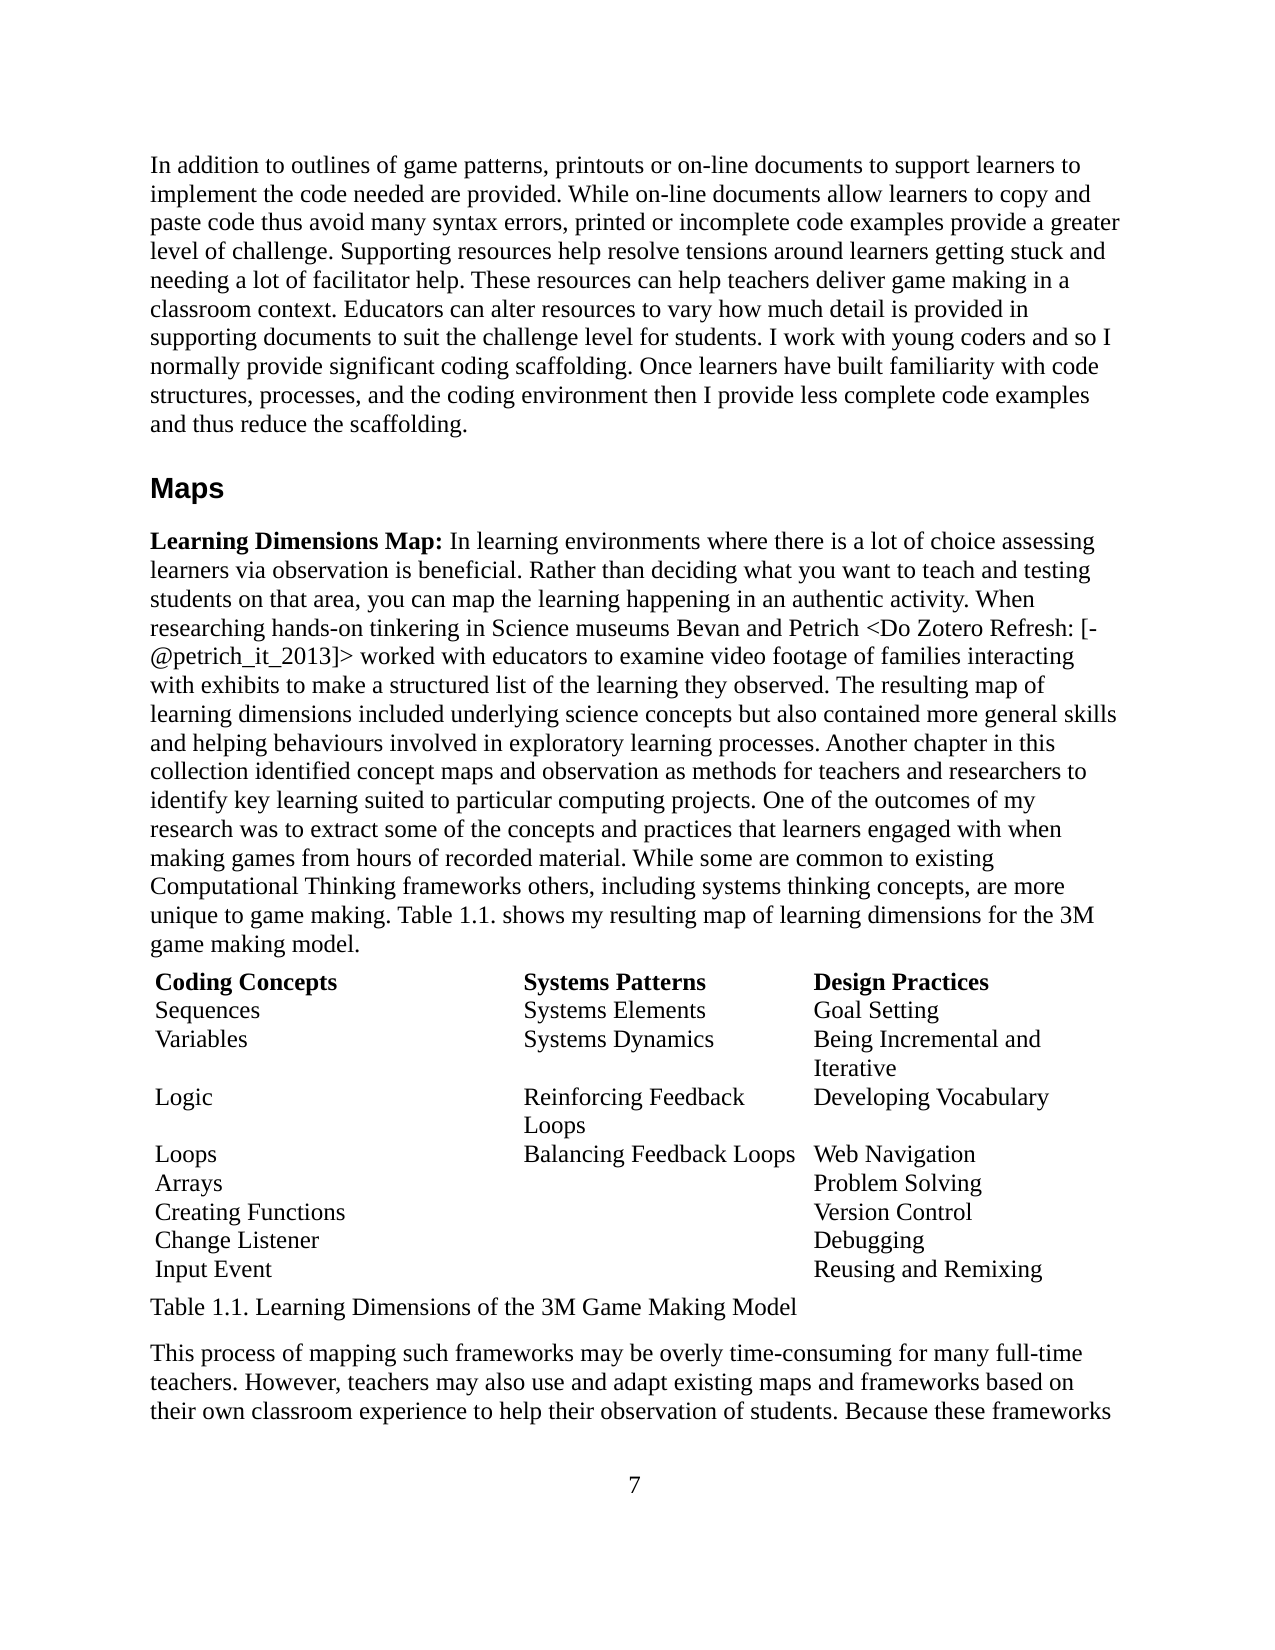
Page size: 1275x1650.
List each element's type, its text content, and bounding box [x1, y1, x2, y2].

table_cell Balancing Feedback Loops [519, 1139, 809, 1168]
table_cell [519, 1197, 809, 1225]
table_cell Logic [150, 1082, 519, 1139]
table_cell Sequences [150, 995, 519, 1024]
subtitle Maps [150, 471, 1125, 505]
table_cell Loops [150, 1139, 519, 1168]
table_cell Reusing and Remixing [809, 1254, 1125, 1283]
table_cell Being Incremental and Iterative [809, 1024, 1125, 1082]
table_cell Change Listener [150, 1225, 519, 1254]
table_cell Reinforcing Feedback Loops [519, 1082, 809, 1139]
text This process of mapping such frameworks may be overly time-consuming for many full-time teachers. However, teachers may also use and adapt existing maps and frameworks based on their own classroom experience to help their observation of students. Because these frameworks [150, 1338, 1125, 1425]
table_cell [519, 1225, 809, 1254]
table_cell Version Control [809, 1197, 1125, 1225]
table_cell Variables [150, 1024, 519, 1082]
table_cell Developing Vocabulary [809, 1082, 1125, 1139]
table_header Systems Patterns [519, 967, 809, 995]
table_header Design Practices [809, 967, 1125, 995]
table_cell Problem Solving [809, 1168, 1125, 1197]
table_cell Arrays [150, 1168, 519, 1197]
table_cell Input Event [150, 1254, 519, 1283]
table_cell Systems Elements [519, 995, 809, 1024]
table_cell Debugging [809, 1225, 1125, 1254]
table_cell [519, 1168, 809, 1197]
table_cell Web Navigation [809, 1139, 1125, 1168]
text Learning Dimensions Map: In learning environments where there is a lot of choice assessing learners via observation is beneficial. Rather than deciding what you want to teach and testing students on that area, you can map the learning happening in an authentic activity. When researching hands-on tinkering in Science museums Bevan and Petrich <Do Zotero Refresh: [-@petrich_it_2013]> worked with educators to examine video footage of families interacting with exhibits to make a structured list of the learning they observed. The resulting map of learning dimensions included underlying science concepts but also contained more general skills and helping behaviours involved in exploratory learning processes. Another chapter in this collection identified concept maps and observation as methods for teachers and researchers to identify key learning suited to particular computing projects. One of the outcomes of my research was to extract some of the concepts and practices that learners engaged with when making games from hours of recorded material. While some are common to existing Computational Thinking frameworks others, including systems thinking concepts, are more unique to game making. Table 1.1. shows my resulting map of learning dimensions for the 3M game making model. [150, 526, 1125, 958]
table_cell Creating Functions [150, 1197, 519, 1225]
table_cell Systems Dynamics [519, 1024, 809, 1082]
text Table 1.1. Learning Dimensions of the 3M Game Making Model [150, 1292, 1125, 1321]
table_cell [519, 1254, 809, 1283]
table_cell Goal Setting [809, 995, 1125, 1024]
table_header Coding Concepts [150, 967, 519, 995]
text In addition to outlines of game patterns, printouts or on-line documents to support learners to implement the code needed are provided. While on-line documents allow learners to copy and paste code thus avoid many syntax errors, printed or incomplete code examples provide a greater level of challenge. Supporting resources help resolve tensions around learners getting stuck and needing a lot of facilitator help. These resources can help teachers deliver game making in a classroom context. Educators can alter resources to vary how much detail is provided in supporting documents to suit the challenge level for students. I work with young coders and so I normally provide significant coding scaffolding. Once learners have built familiarity with code structures, processes, and the coding environment then I provide less complete code examples and thus reduce the scaffolding. [150, 150, 1125, 437]
